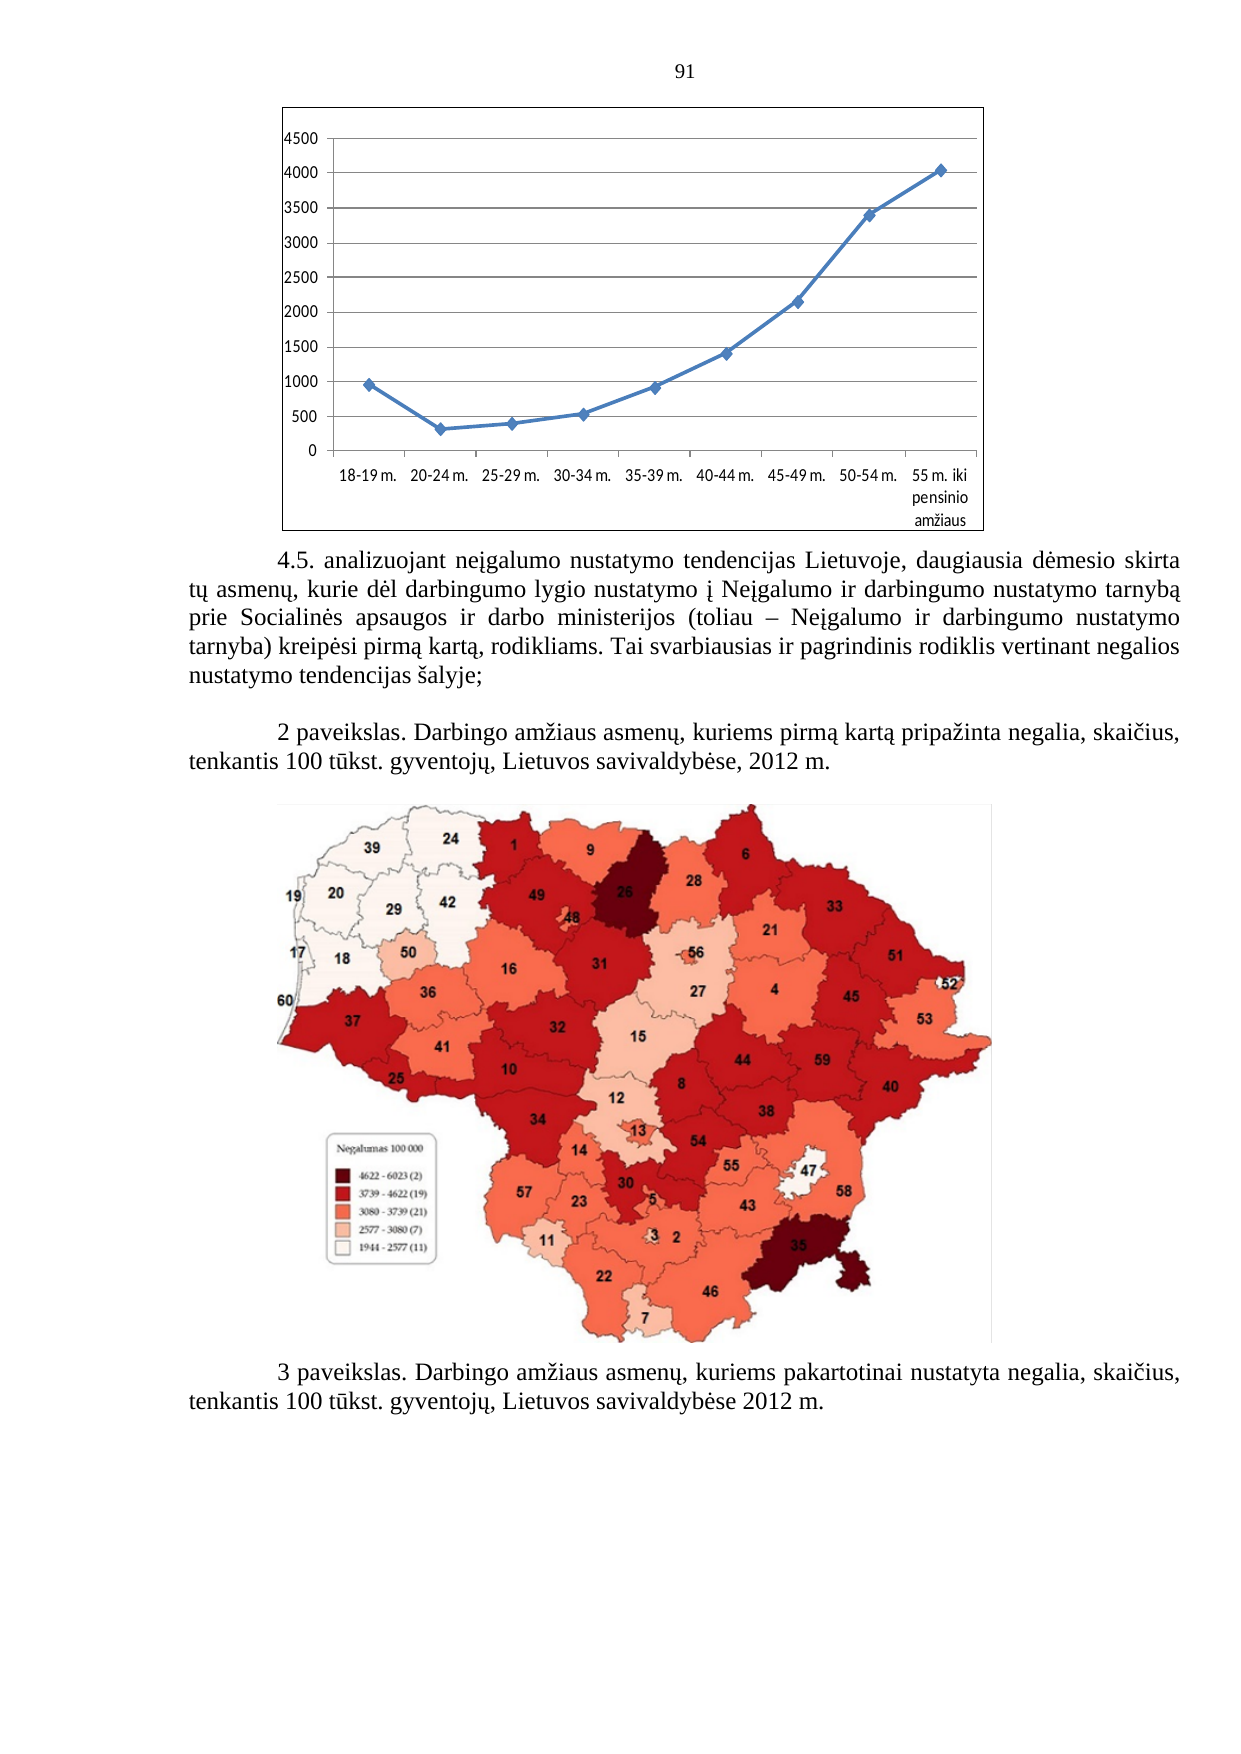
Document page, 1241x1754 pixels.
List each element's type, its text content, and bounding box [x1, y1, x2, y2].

text 2 paveikslas. Darbingo amžiaus asmenų, kuriems pirmą kartą pripažinta negalia, skaičius, tenkantis 100 tūkst. gyventojų, Lietuvos savivaldybėse, 2012 m. [188, 717, 1181, 775]
text 4.5. analizuojant neįgalumo nustatymo tendencijas Lietuvoje, daugiausia dėmesio skirta tų asmenų, kurie dėl darbingumo lygio nustatymo į Neįgalumo ir darbingumo nustatymo tarnybą prie Socialinės apsaugos ir darbo ministerijos (toliau – Neįgalumo ir darbingumo nustatymo tarnyba) kreipėsi pirmą kartą, rodikliams. Tai svarbiausias ir pagrindinis rodiklis vertinant negalios nustatymo tendencijas šalyje; [188, 545, 1181, 689]
text 3 paveikslas. Darbingo amžiaus asmenų, kuriems pakartotinai nustatyta negalia, skaičius, tenkantis 100 tūkst. gyventojų, Lietuvos savivaldybėse 2012 m. [188, 1357, 1181, 1415]
